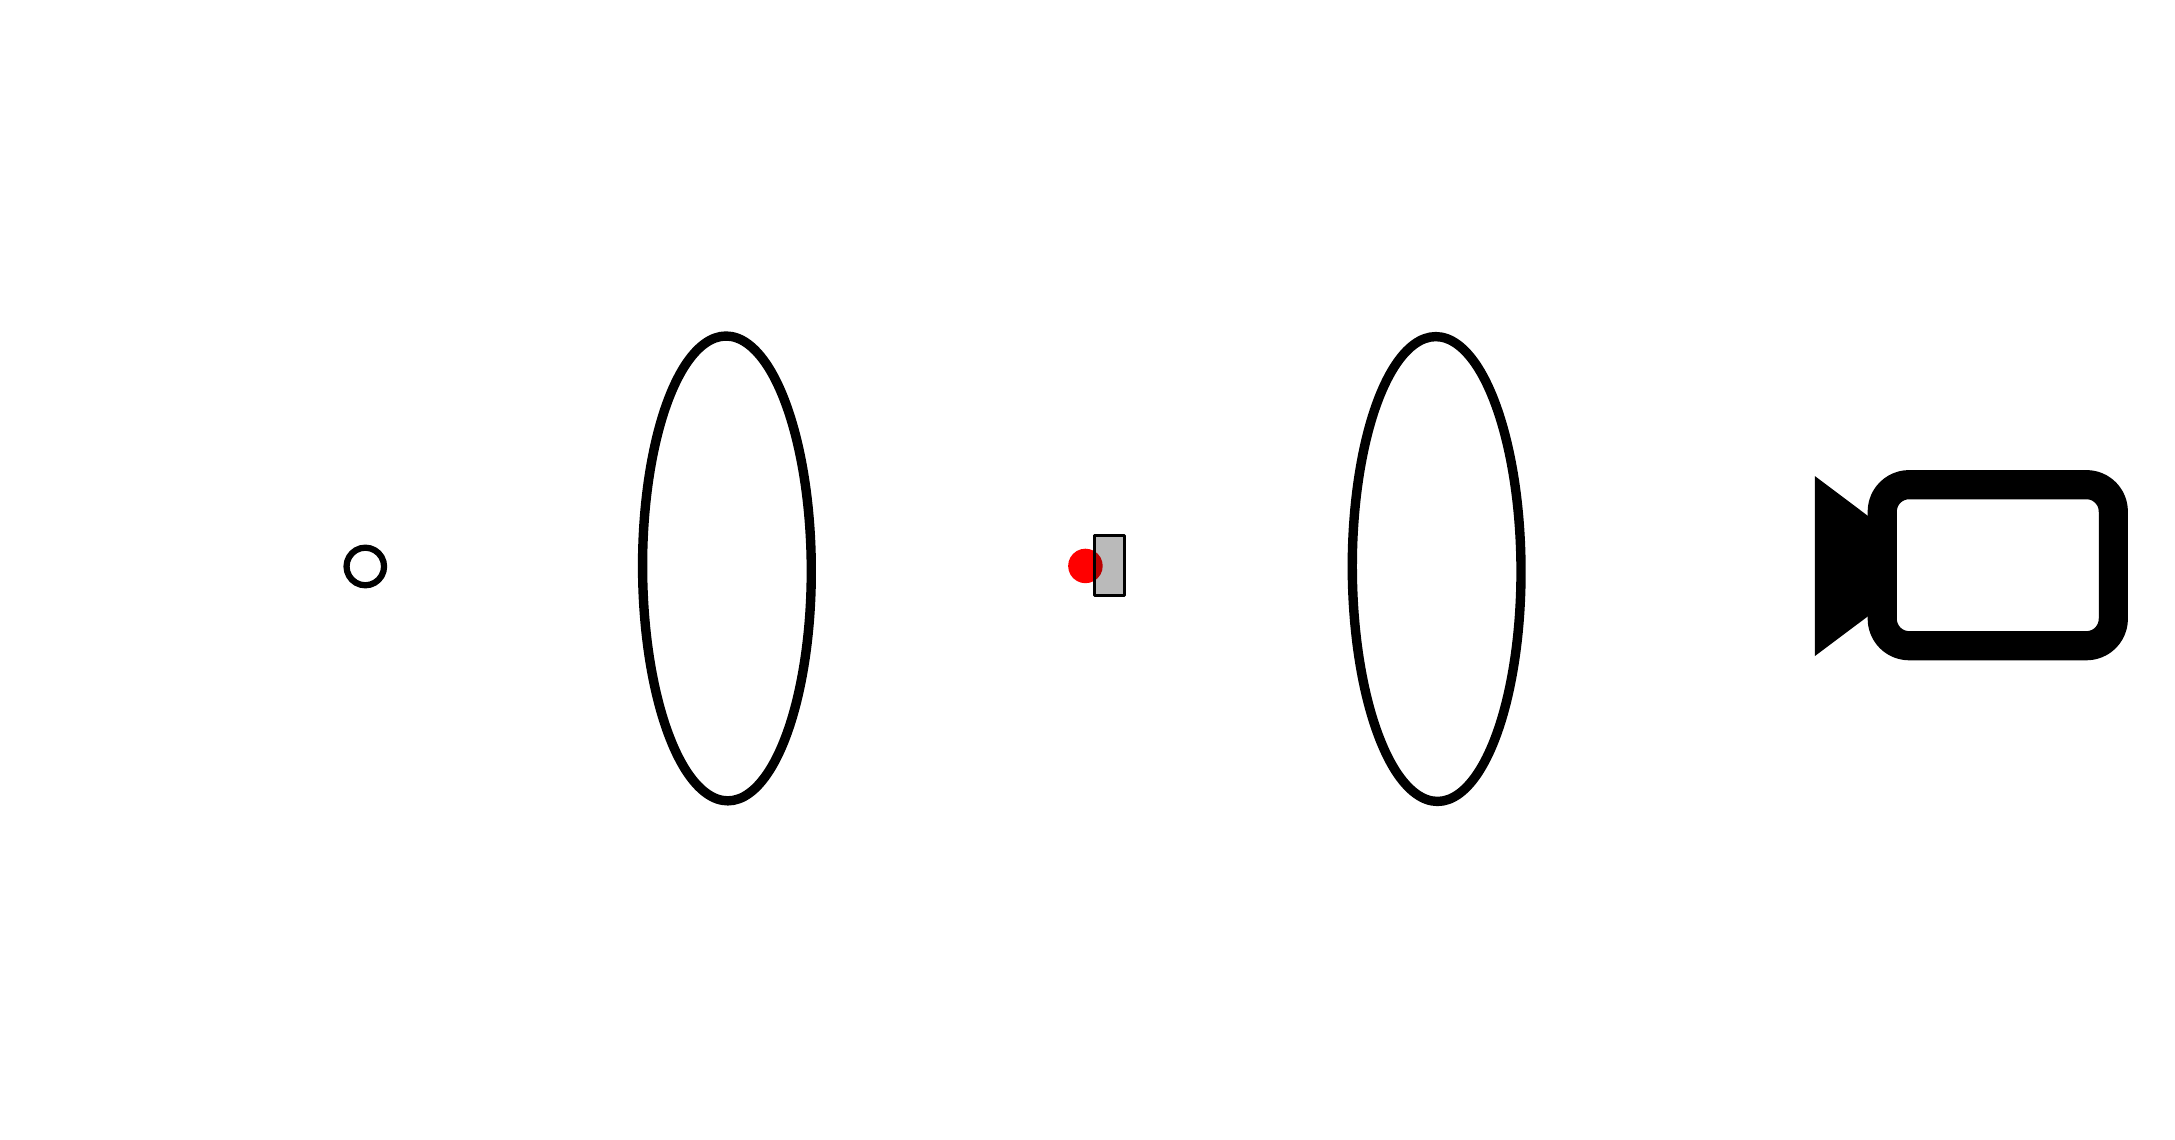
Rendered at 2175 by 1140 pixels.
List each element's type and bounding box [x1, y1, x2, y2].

text_box [1814, 476, 1875, 657]
text_box [642, 0, 1747, 1140]
text_box [1882, 484, 2114, 646]
